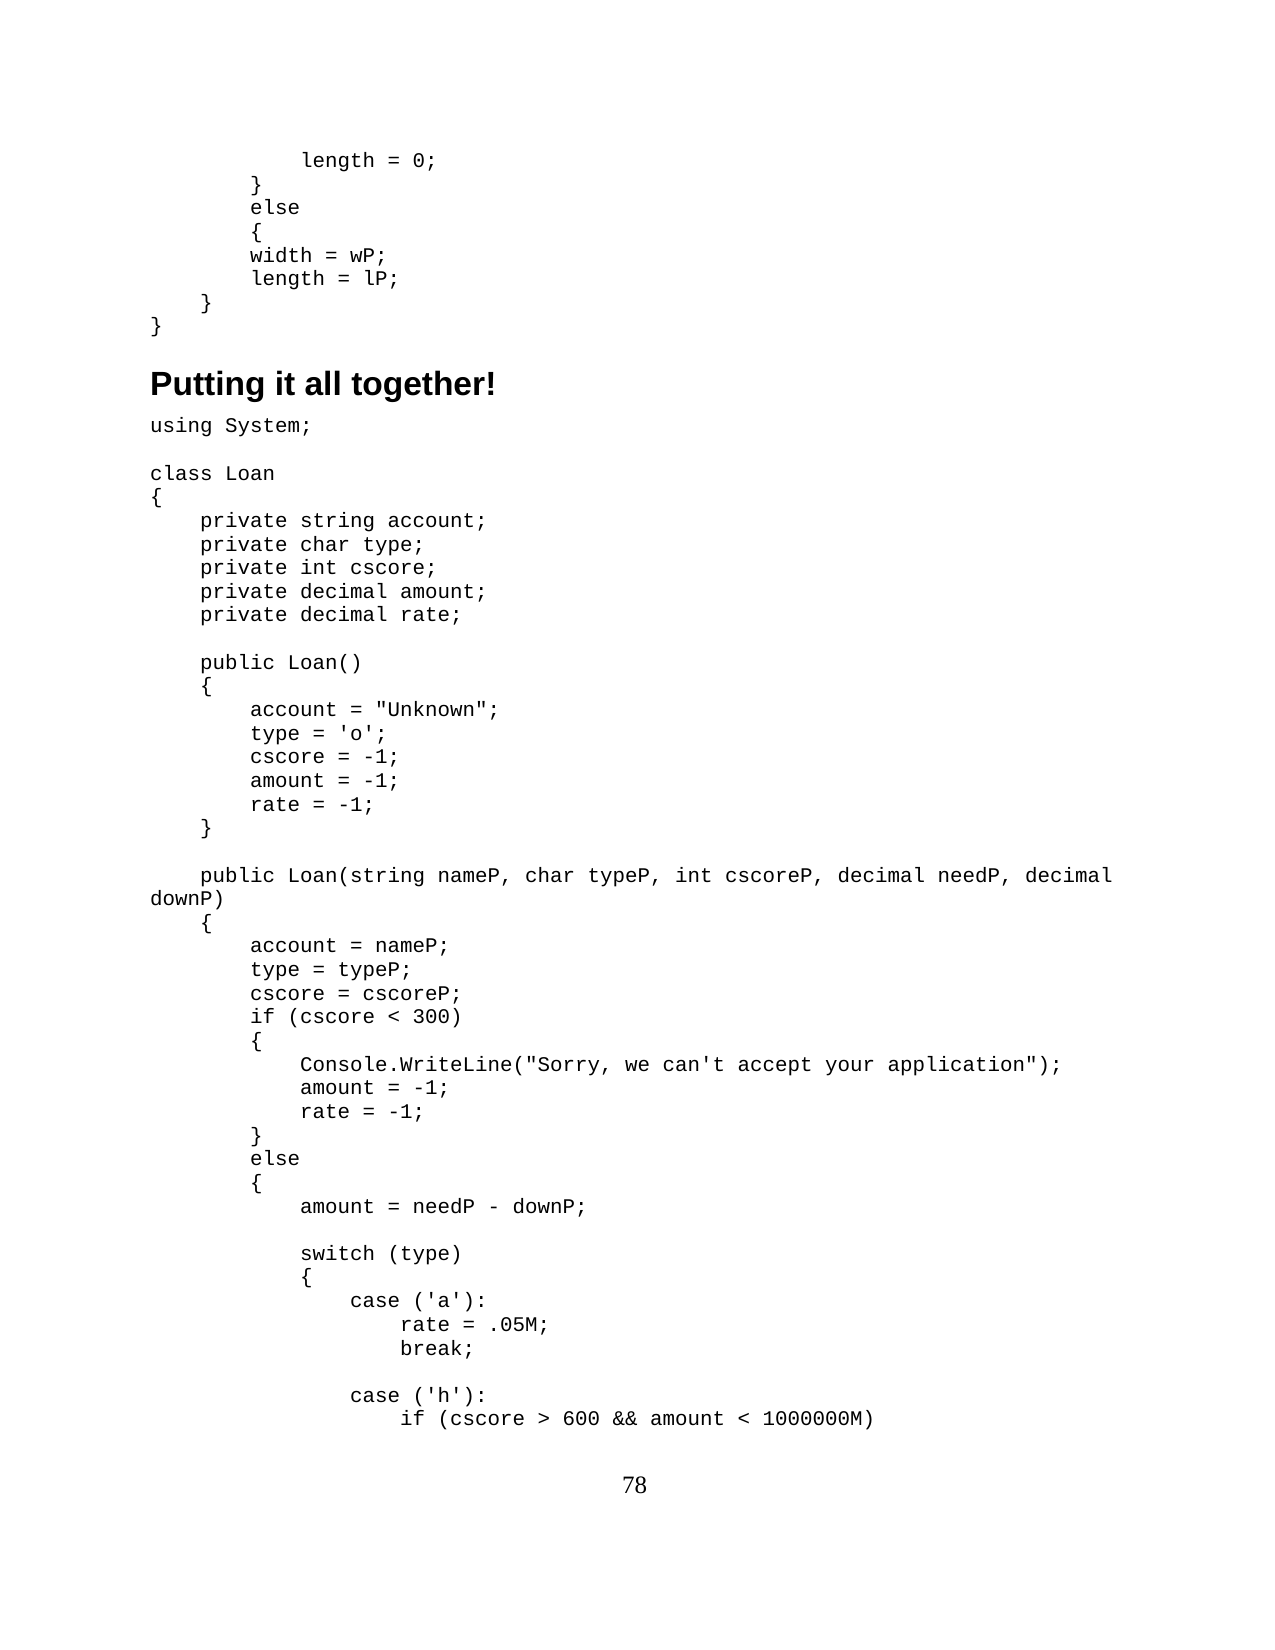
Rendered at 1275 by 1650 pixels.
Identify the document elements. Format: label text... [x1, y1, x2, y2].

text Console.WriteLine("Sorry, we can't accept your application"); [150, 1054, 1125, 1077]
text amount = -1; [150, 1077, 1125, 1101]
text private decimal rate; [150, 604, 1125, 628]
text length = 0; [150, 150, 1125, 174]
text public Loan() [150, 652, 1125, 675]
text switch (type) [150, 1243, 1125, 1267]
text } [150, 292, 1125, 316]
text if (cscore < 300) [150, 1006, 1125, 1030]
text rate = -1; [150, 794, 1125, 817]
text cscore = cscoreP; [150, 983, 1125, 1006]
text if (cscore > 600 && amount < 1000000M) [150, 1408, 1125, 1432]
text account = "Unknown"; [150, 699, 1125, 723]
text { [150, 486, 1125, 510]
text private string account; [150, 510, 1125, 533]
text case ('h'): [150, 1385, 1125, 1408]
text rate = .05M; [150, 1314, 1125, 1337]
text } [150, 174, 1125, 197]
text amount = -1; [150, 770, 1125, 794]
text amount = needP - downP; [150, 1196, 1125, 1219]
text length = lP; [150, 268, 1125, 292]
text type = typeP; [150, 959, 1125, 983]
text class Loan [150, 463, 1125, 486]
text else [150, 197, 1125, 221]
text private int cscore; [150, 557, 1125, 581]
text } [150, 1125, 1125, 1148]
text break; [150, 1337, 1125, 1361]
text { [150, 1172, 1125, 1196]
text cscore = -1; [150, 746, 1125, 770]
text using System; [150, 415, 1125, 439]
text private char type; [150, 533, 1125, 557]
text { [150, 221, 1125, 244]
text account = nameP; [150, 936, 1125, 959]
text { [150, 1267, 1125, 1290]
subtitle Putting it all together! [150, 364, 1125, 403]
text width = wP; [150, 244, 1125, 268]
text public Loan(string nameP, char typeP, int cscoreP, decimal needP, decimal downP) [150, 864, 1125, 912]
text { [150, 912, 1125, 936]
text { [150, 675, 1125, 699]
text case ('a'): [150, 1290, 1125, 1314]
text } [150, 316, 1125, 339]
text rate = -1; [150, 1101, 1125, 1125]
text type = 'o'; [150, 723, 1125, 746]
text private decimal amount; [150, 581, 1125, 604]
text } [150, 817, 1125, 841]
text { [150, 1030, 1125, 1054]
text else [150, 1148, 1125, 1172]
